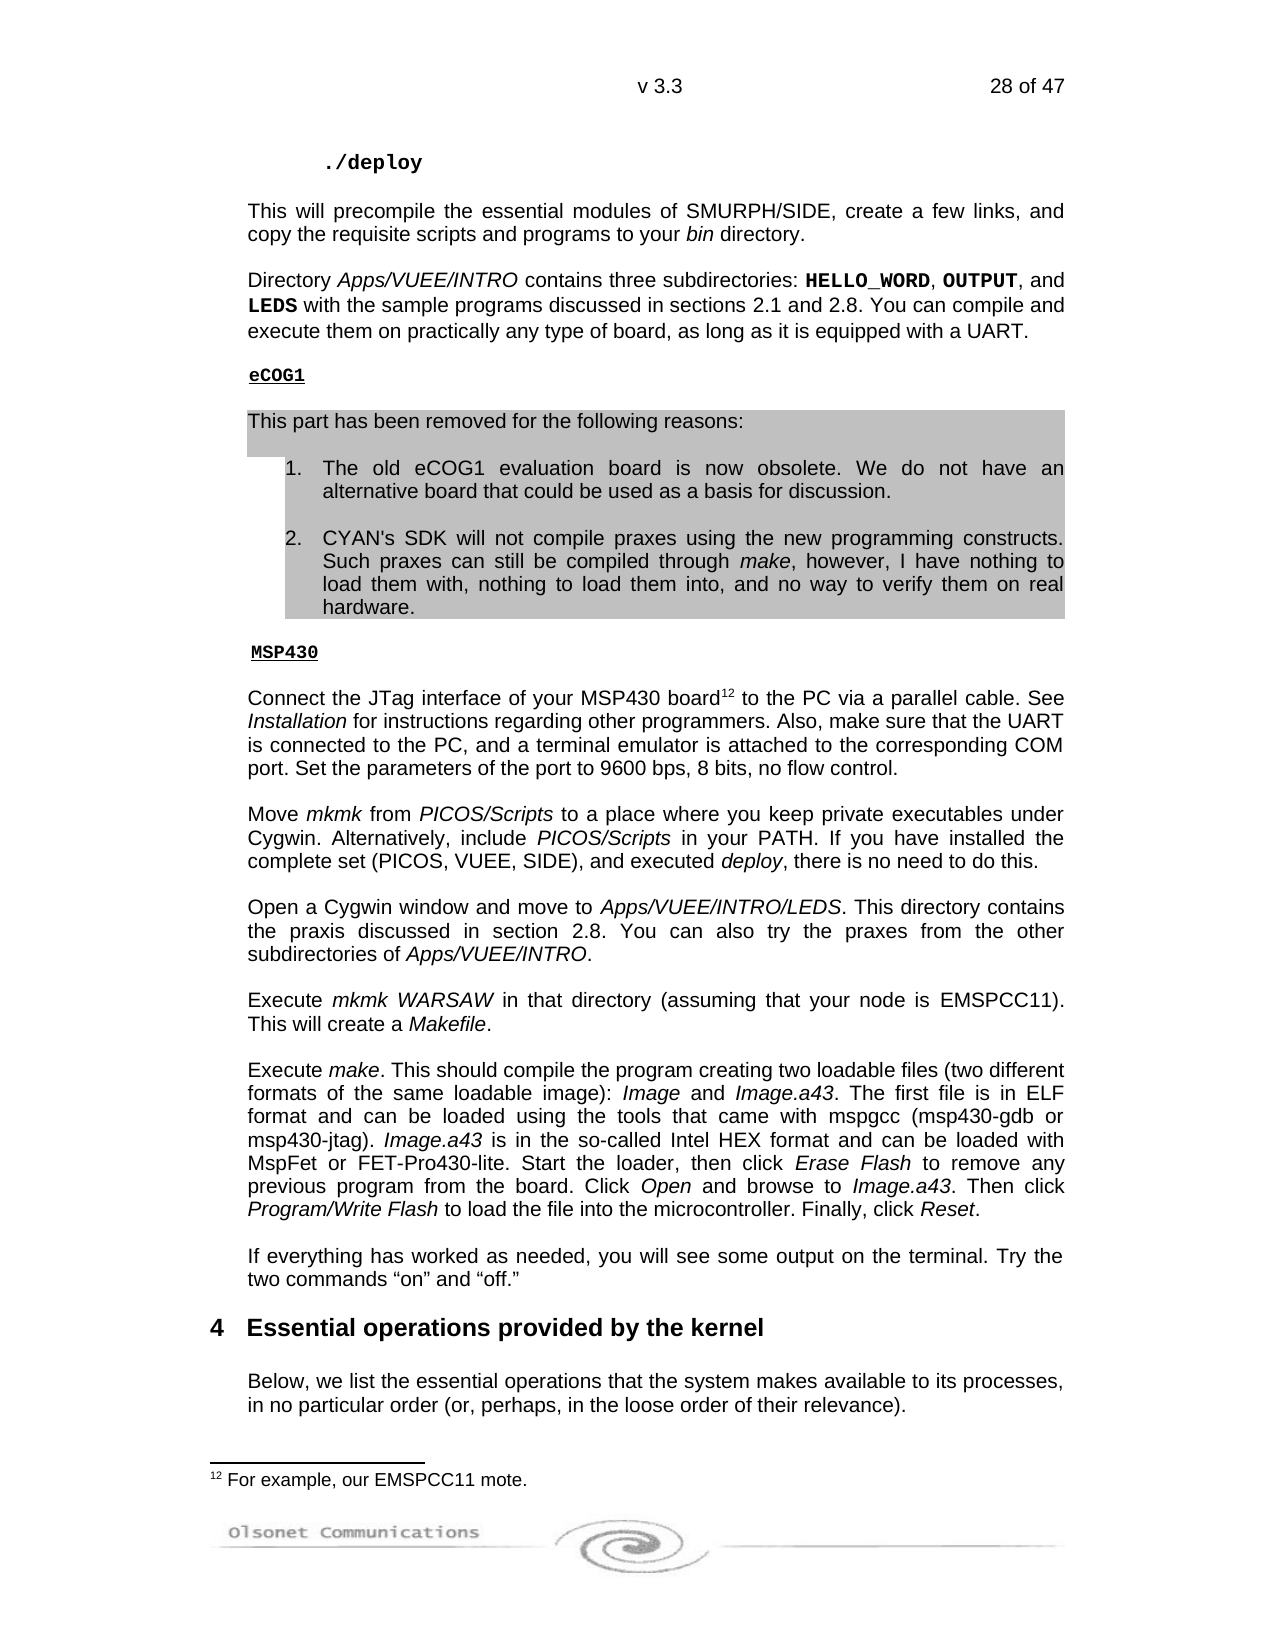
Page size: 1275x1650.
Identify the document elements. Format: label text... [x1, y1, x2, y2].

text Move mkmk from PICOS/Scripts to a place where you keep private executables under Cygwin. Alternatively, include PICOS/Scripts in your PATH. If you have installed the complete set (PICOS, VUEE, SIDE), and executed deploy, there is no need to do this. [247, 803, 1065, 873]
list CYAN's SDK will not compile praxes using the new programming constructs. Such praxes can still be compiled through make, however, I have nothing to load them with, nothing to load them into, and no way to verify them on real hardware. [285, 526, 1065, 619]
text ./deploy [247, 151, 1065, 176]
text Open a Cygwin window and move to Apps/VUEE/INTRO/LEDS. This directory contains the praxis discussed in section 2.8. You can also try the praxes from the other subdirectories of Apps/VUEE/INTRO. [247, 896, 1065, 966]
text Directory Apps/VUEE/INTRO contains three subdirectories: HELLO_WORD, OUTPUT, and LEDS with the sample programs discussed in sections 2.1 and 2.8. You can compile and execute them on practically any type of board, as long as it is equipped with a UART. [247, 269, 1065, 342]
text This will precompile the essential modules of SMURPH/SIDE, create a few links, and copy the requisite scripts and programs to your bin directory. [247, 199, 1065, 246]
text Execute make. This should compile the program creating two loadable files (two different formats of the same loadable image): Image and Image.a43. The first file is in ELF format and can be loaded using the tools that came with mspgcc (msp430-gdb or msp430-jtag). Image.a43 is in the so-called Intel HEX format and can be loaded with MspFet or FET-Pro430-lite. Start the loader, then click Erase Flash to remove any previous program from the board. Click Open and browse to Image.a43. Then click Program/Write Flash to load the file into the microcontroller. Finally, click Reset. [247, 1058, 1065, 1221]
text Below, we list the essential operations that the system makes available to its processes, in no particular order (or, perhaps, in the loose order of their relevance). [247, 1370, 1065, 1416]
text Execute mkmk WARSAW in that directory (assuming that your node is EMSPCC11). This will create a Makefile. [247, 989, 1065, 1035]
text If everything has worked as needed, you will see some output on the terminal. Try the two commands “on” and “off.” [247, 1244, 1065, 1291]
picture [210, 1504, 1065, 1596]
text Connect the JTag interface of your MSP430 board to the PC via a parallel cable. See Installation for instructions regarding other programmers. Also, make sure that the UART is connected to the PC, and a terminal emulator is attached to the corresponding COM port. Set the parameters of the port to 9600 bps, 8 bits, no flow control. [247, 687, 1065, 780]
subtitle eCOG1 [248, 366, 1065, 387]
text For example, our EMSPCC11 mote. [210, 1469, 1065, 1490]
list The old eCOG1 evaluation board is now obsolete. We do not have an alternative board that could be used as a basis for discussion. [285, 457, 1065, 503]
text This part has been removed for the following reasons: [247, 410, 1065, 433]
subtitle MSP430 [251, 642, 1065, 664]
subtitle Essential operations provided by the kernel [210, 1314, 1065, 1342]
